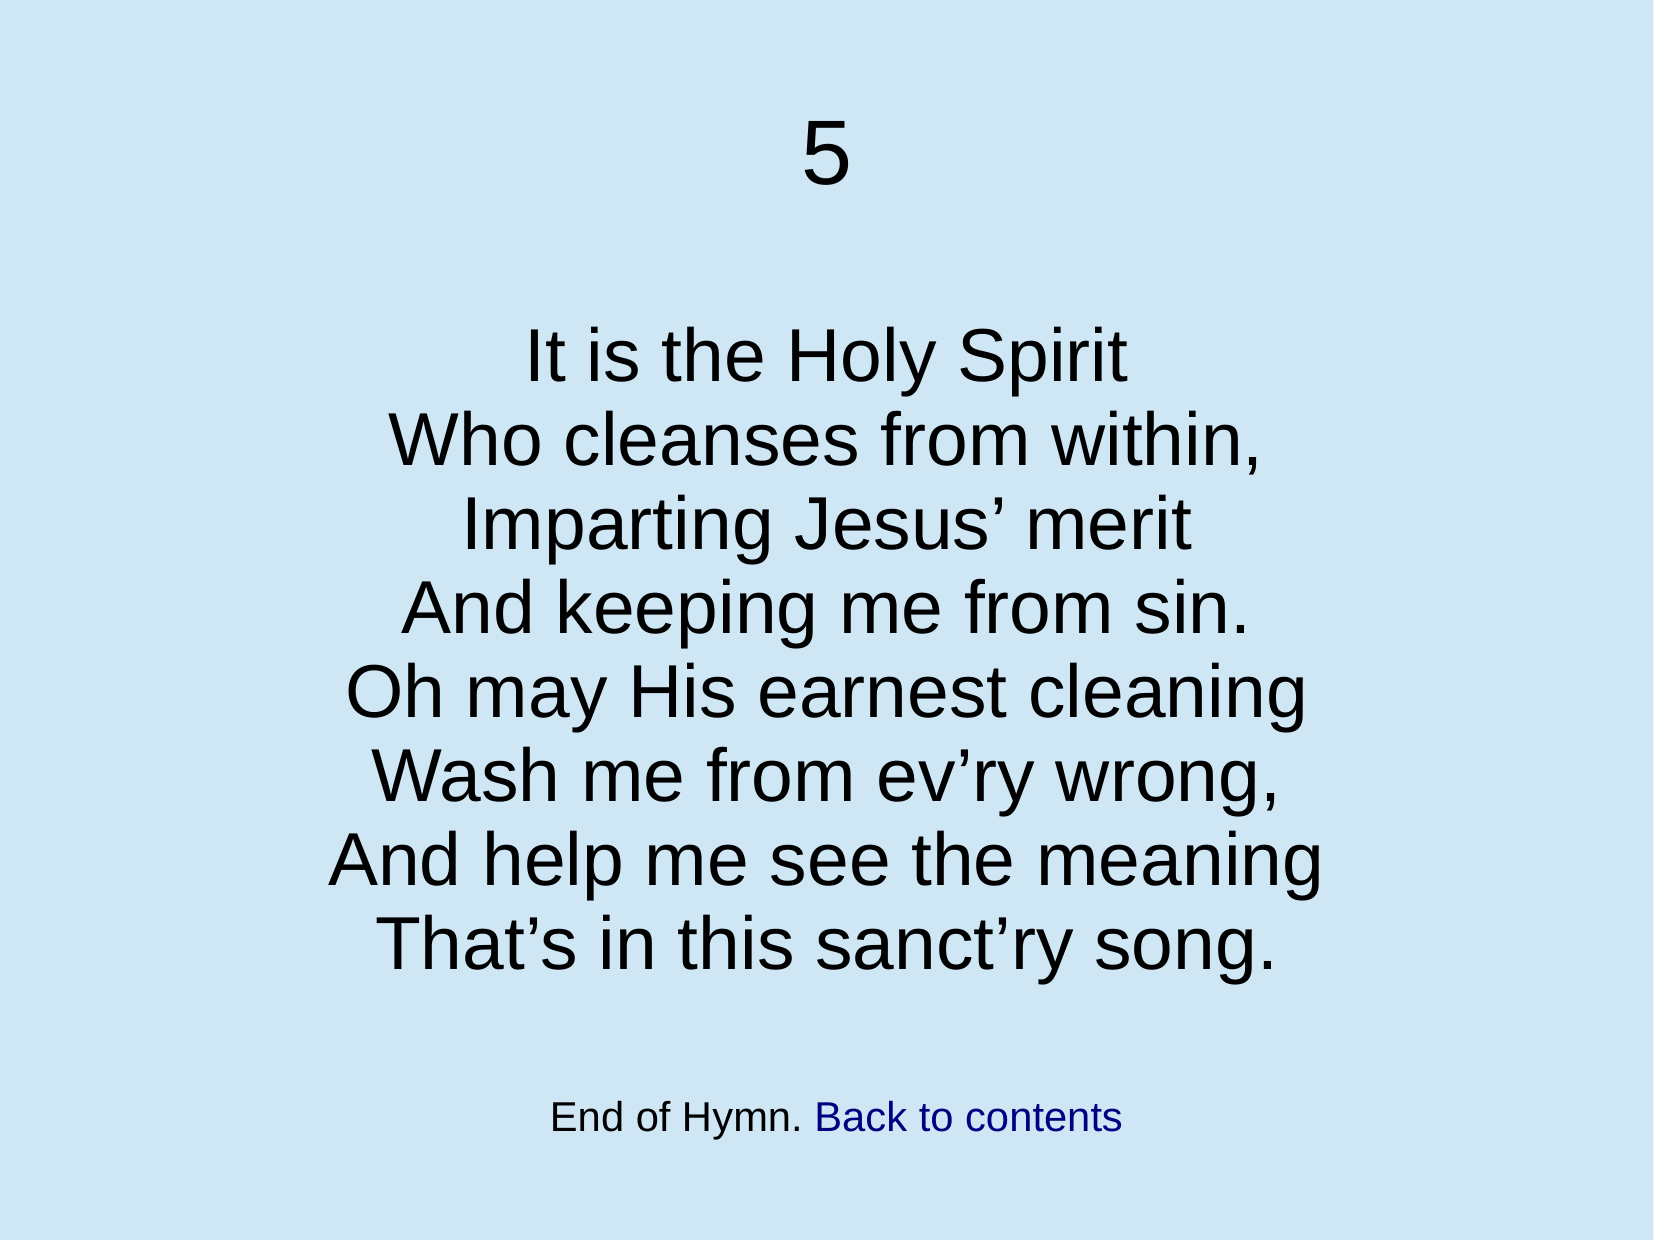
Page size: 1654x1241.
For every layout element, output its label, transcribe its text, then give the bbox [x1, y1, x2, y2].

text_box End of Hymn. Back to contents [83, 1071, 1572, 1146]
subtitle It is the Holy Spirit Who cleanses from within, Imparting Jesus’ merit And keeping me from sin. Oh may His earnest cleaning Wash me from ev’ry wrong, And help me see the meaning That’s in this sanct’ry song. [82, 290, 1571, 1010]
title 5 [82, 49, 1571, 257]
